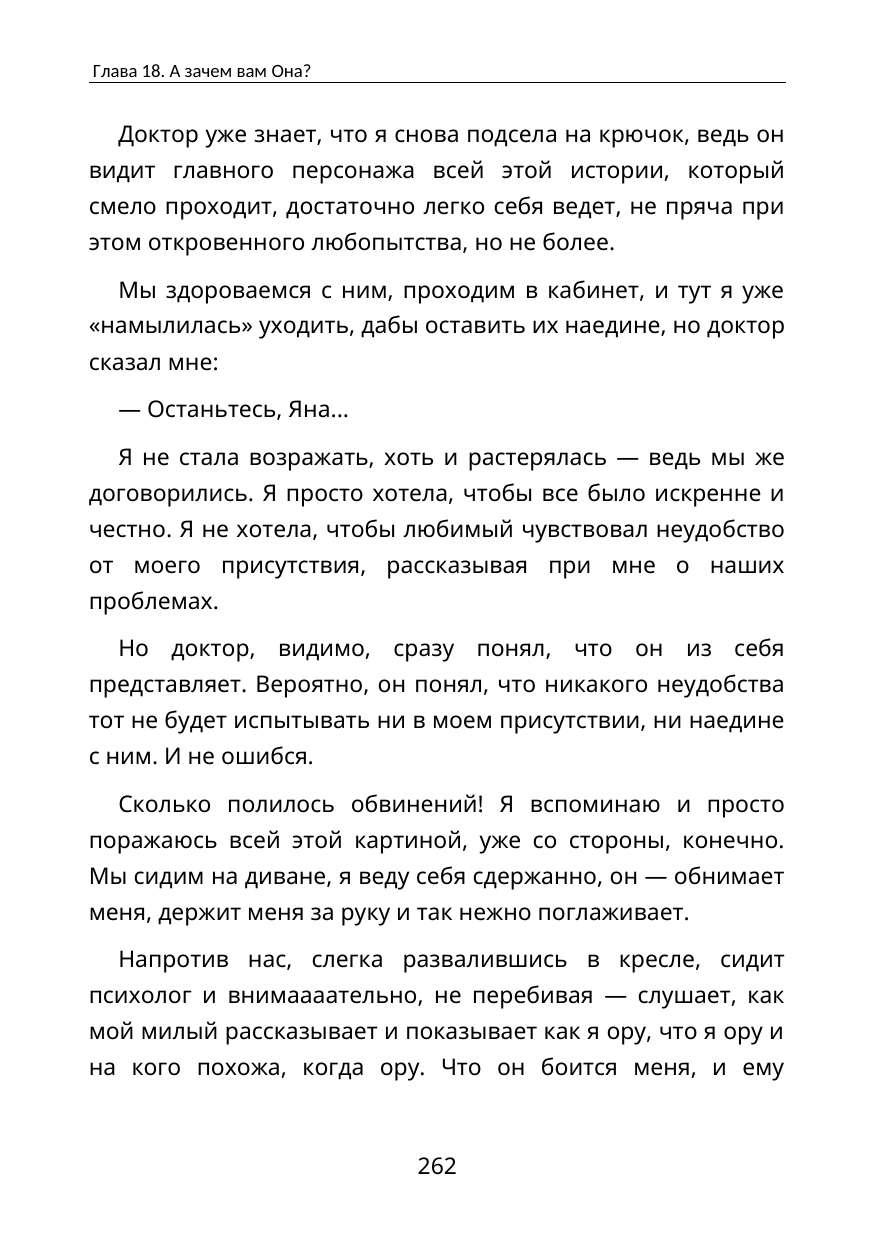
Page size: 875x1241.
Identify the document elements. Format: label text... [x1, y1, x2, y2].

text Я не стала возражать, хоть и растерялась — ведь мы же договорились. Я просто хотела, чтобы все было искренне и честно. Я не хотела, чтобы любимый чувствовал неудобство от моего присутствия, рассказывая при мне о наших проблемах. [88, 441, 786, 616]
text Напротив нас, слегка развалившись в кресле, сидит психолог и внимаааательно, не перебивая — слушает, как мой милый рассказывает и показывает как я ору, что я ору и на кого похожа, когда ору. Что он боится меня, и ему [88, 943, 786, 1082]
text Сколько полилось обвинений! Я вспоминаю и просто поражаюсь всей этой картиной, уже со стороны, конечно. Мы сидим на диване, я веду себя сдержанно, он — обнимает меня, держит меня за руку и так нежно поглаживает. [88, 788, 786, 927]
text — Останьтесь, Яна... [88, 393, 786, 424]
text Доктор уже знает, что я снова подсела на крючок, ведь он видит главного персонажа всей этой истории, который смело проходит, достаточно легко себя ведет, не пряча при этом откровенного любопытства, но не более. [88, 118, 786, 257]
text Мы здороваемся с ним, проходим в кабинет, и тут я уже «намылилась» уходить, дабы оставить их наедине, но доктор сказал мне: [88, 273, 786, 377]
text Но доктор, видимо, сразу понял, что он из себя представляет. Вероятно, он понял, что никакого неудобства тот не будет испытывать ни в моем присутствии, ни наедине с ним. И не ошибся. [88, 632, 786, 771]
